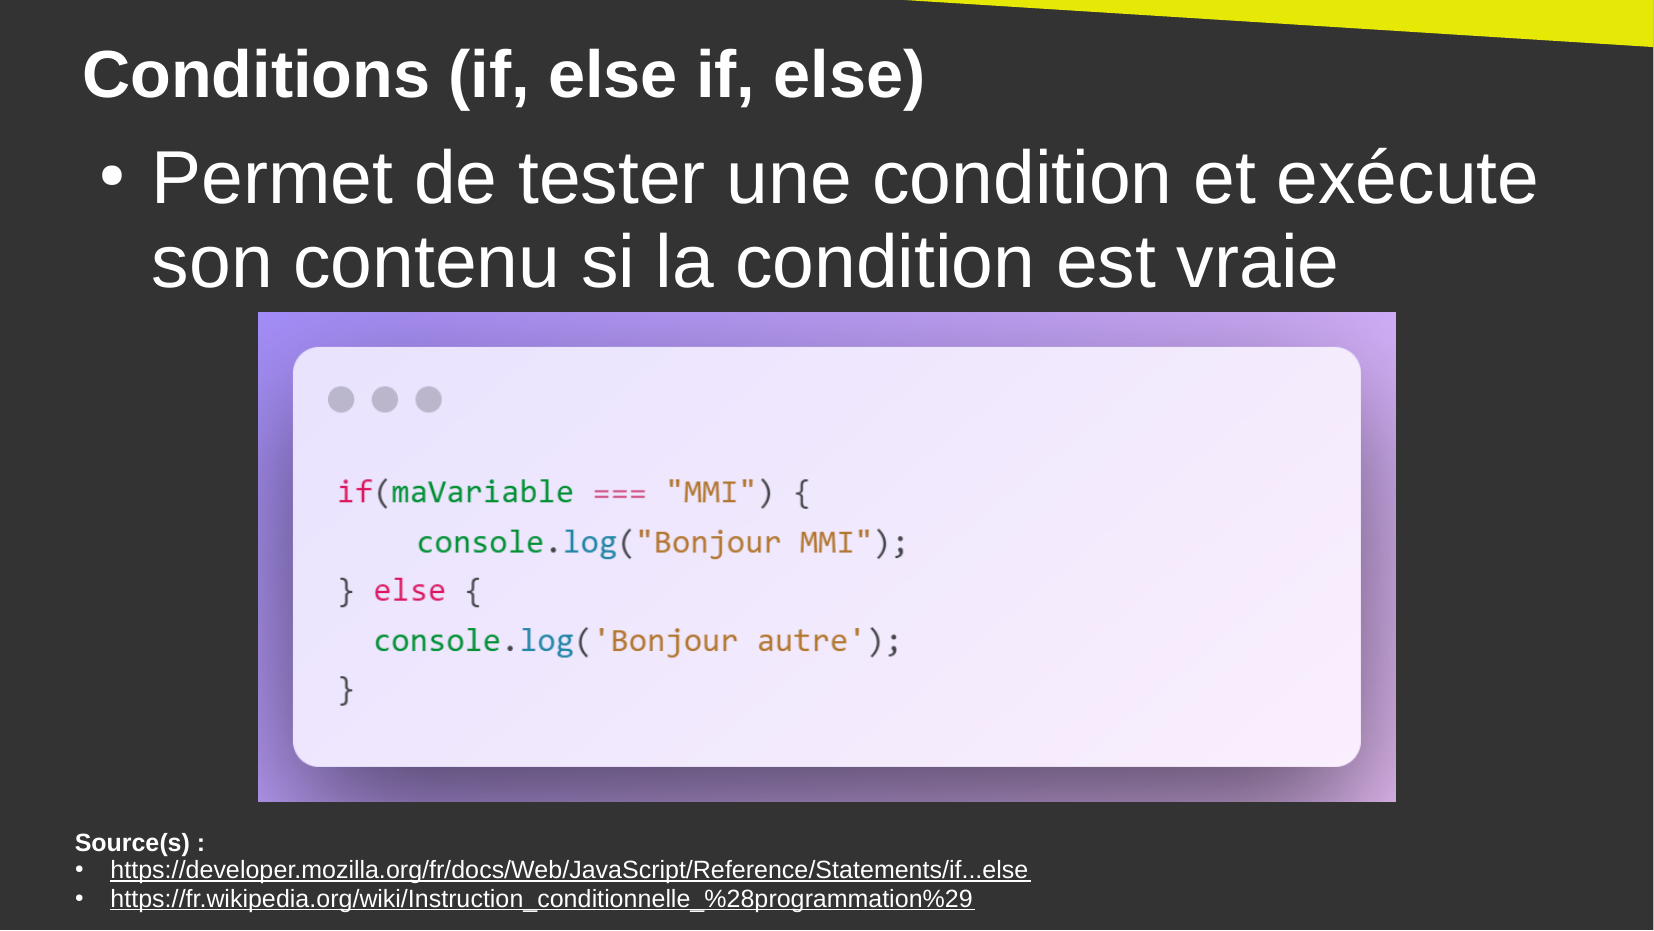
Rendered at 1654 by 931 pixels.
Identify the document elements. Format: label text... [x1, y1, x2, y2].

title Conditions (if, else if, else) [82, 37, 1571, 114]
picture [258, 312, 1396, 802]
list Permet de tester une condition et exécute son contenu si la condition est vraie [80, 135, 1620, 544]
text_box Source(s) : https://developer.mozilla.org/fr/docs/Web/JavaScript/Reference/Statements/if...else https://fr.wikipedia.org/wiki/Instruction_conditionnelle_%28programmation%29 [60, 820, 1583, 920]
text_box [904, 0, 1654, 48]
